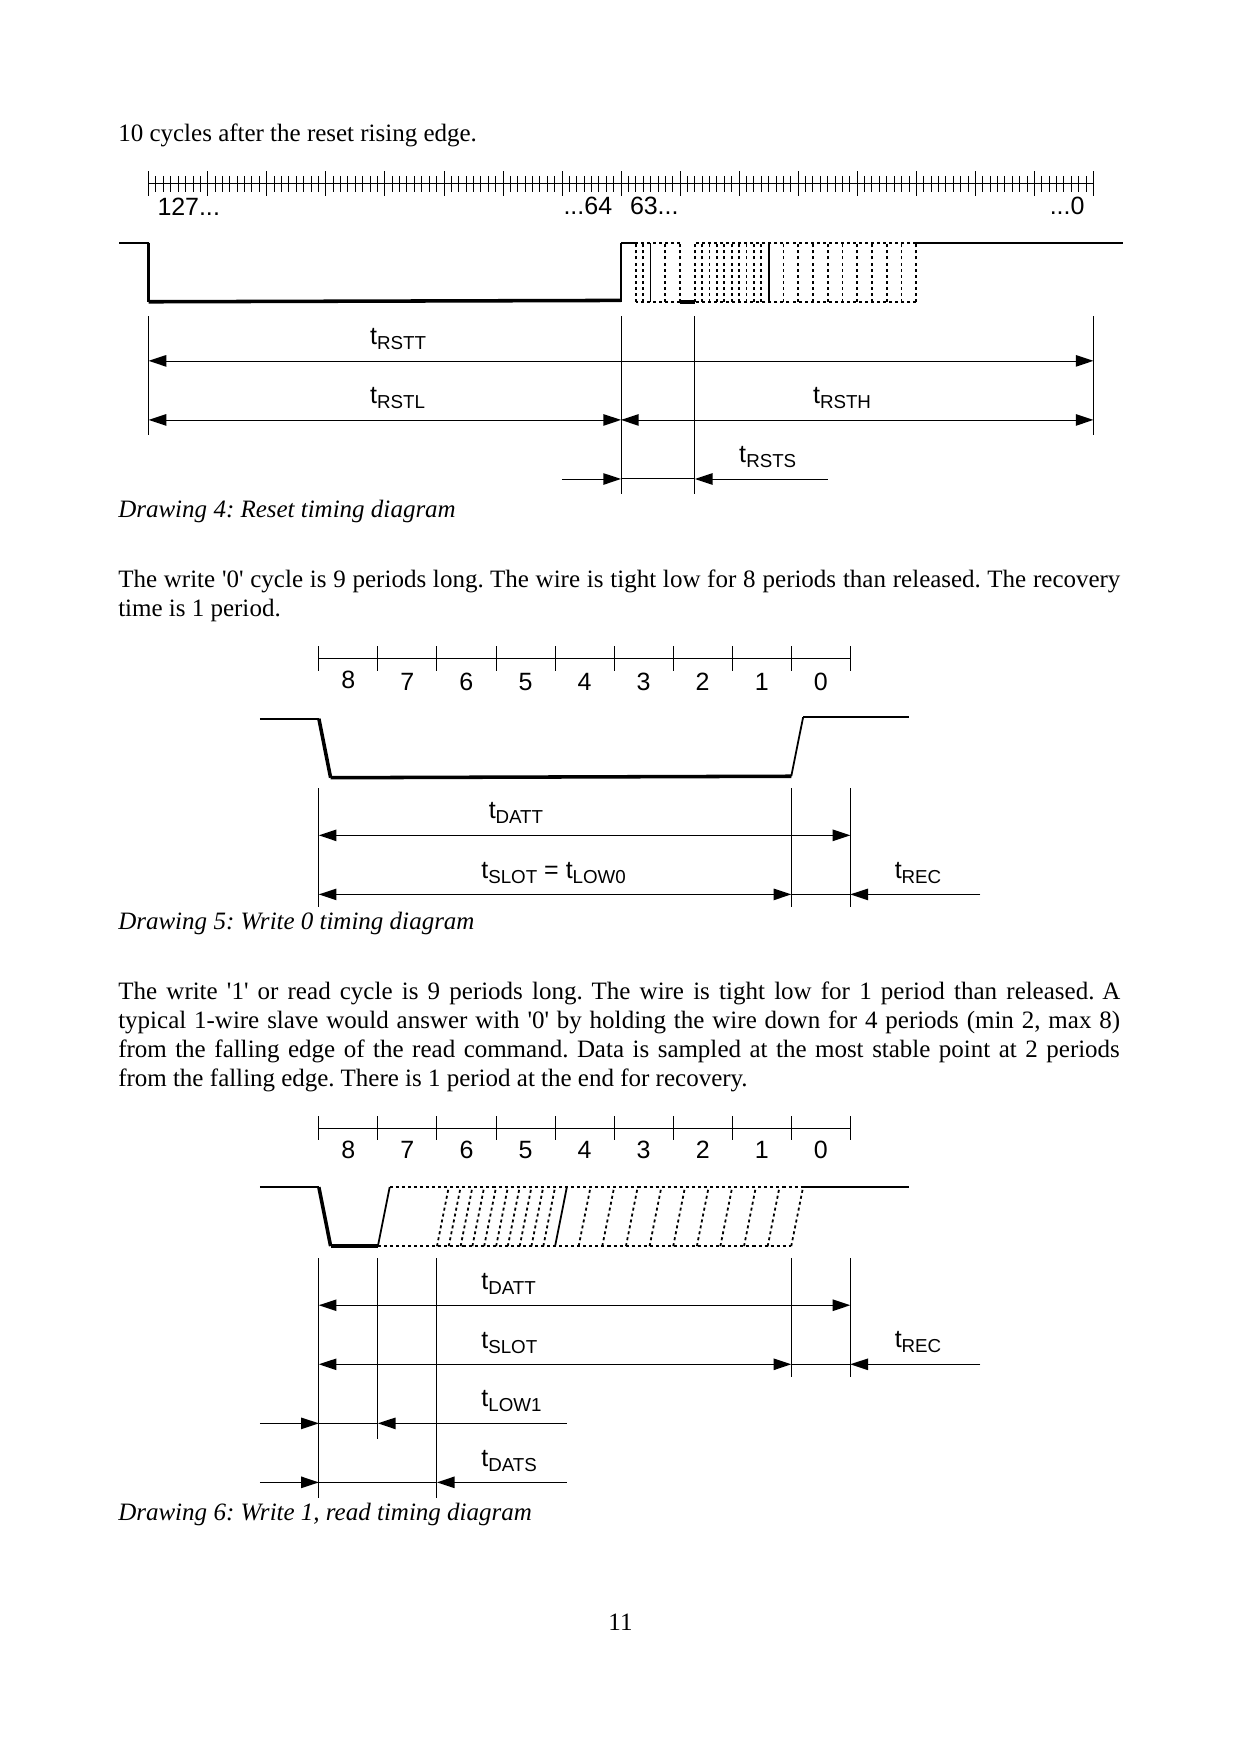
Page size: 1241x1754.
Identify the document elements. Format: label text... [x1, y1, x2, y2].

text Drawing 7: Write 1, read timing diagram [118, 1122, 1122, 1526]
text The write '0' cycle is 9 periods long. The wire is tight low for 8 periods than released. The recovery time is 1 period. [118, 564, 1122, 621]
text Drawing 5: Write 0 timing diagram [118, 652, 1122, 935]
text Drawing 4: Reset timing diagram [118, 178, 1124, 523]
text The write '1' or read cycle is 9 periods long. The wire is tight low for 1 period than released. A typical 1-wire slave would answer with '0' by holding the wire down for 4 periods (min 2, max 8) from the falling edge of the read command. Data is sampled at the most stable point at 2 periods from the falling edge. There is 1 period at the end for recovery. [118, 976, 1122, 1091]
text 10 cycles after the reset rising edge. [118, 118, 1122, 147]
